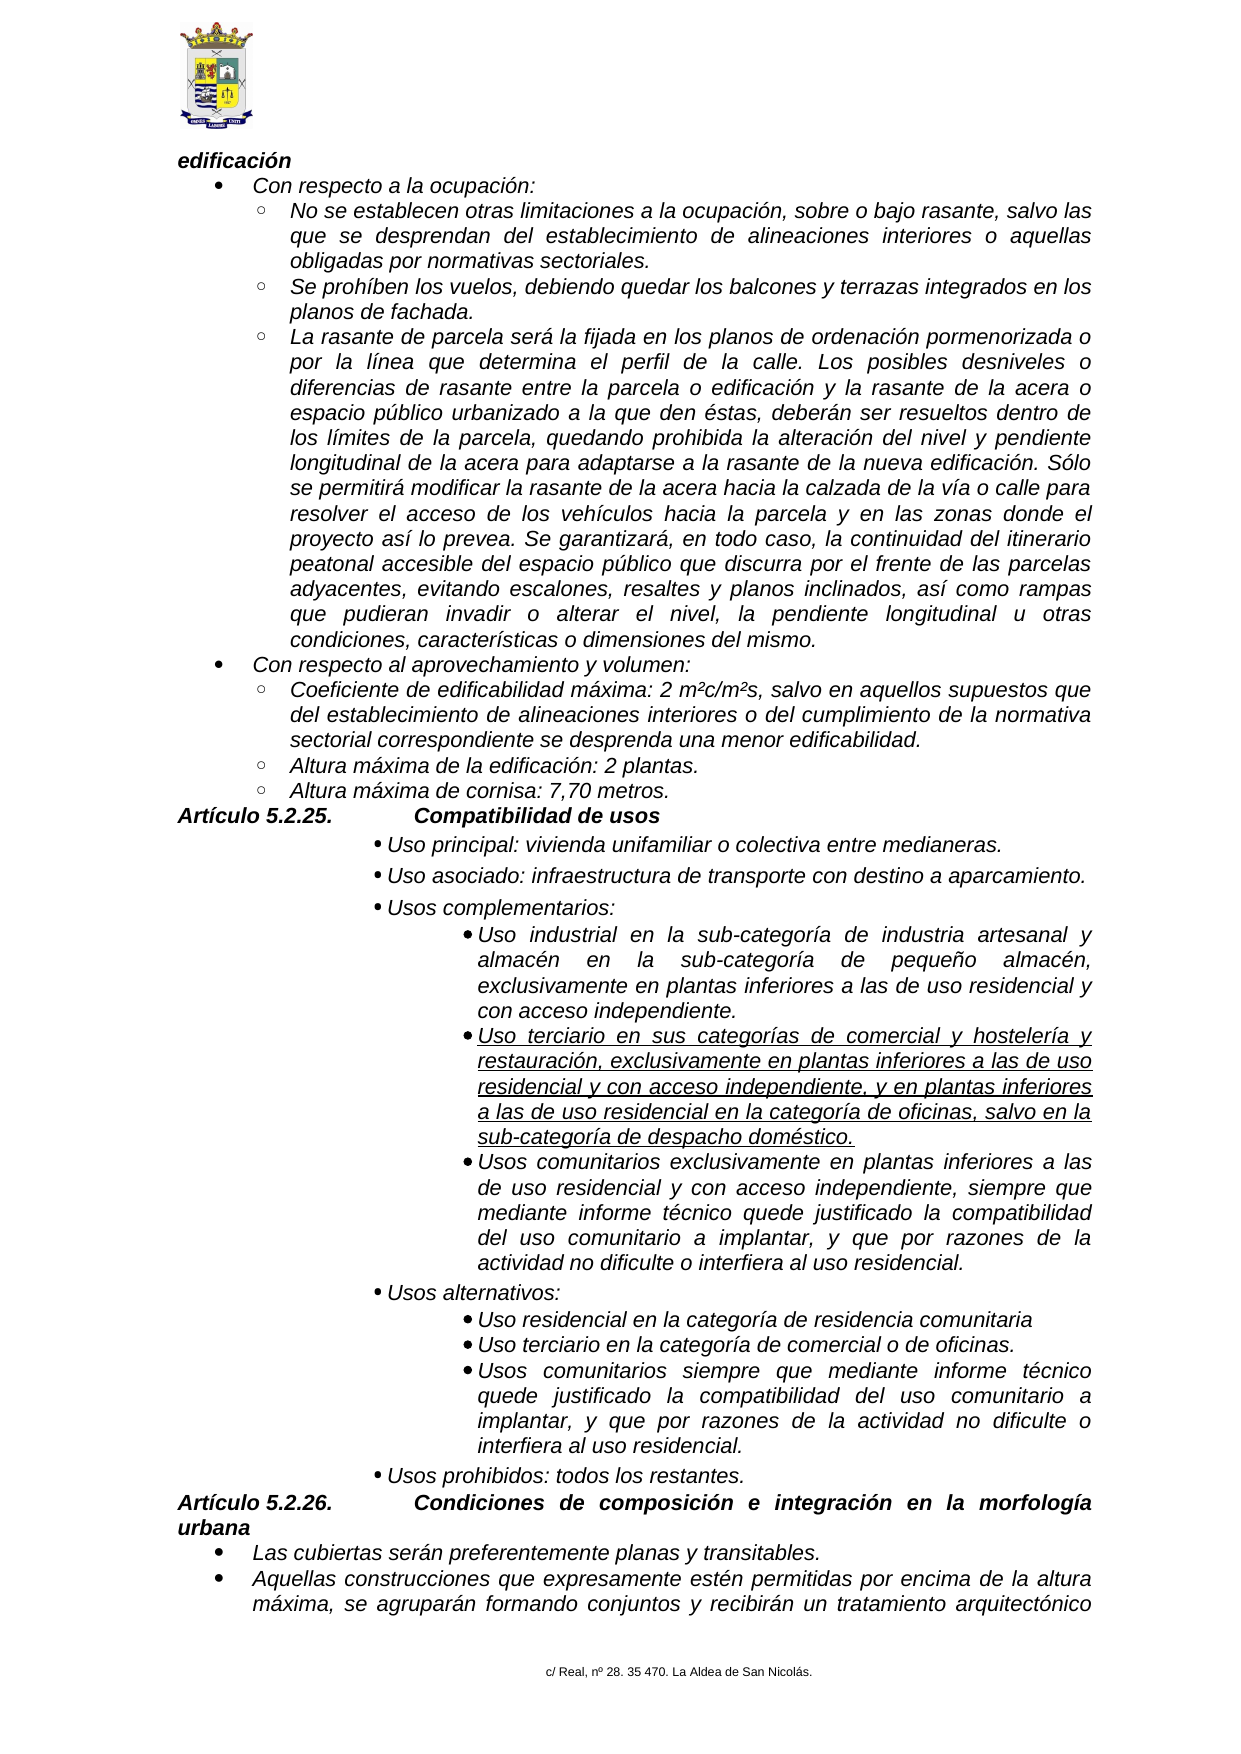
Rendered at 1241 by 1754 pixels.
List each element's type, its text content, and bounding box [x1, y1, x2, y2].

list Uso industrial en la sub-categoría de industria artesanal y almacén en la sub-categoría de pequeño almacén, exclusivamente en plantas inferiores a las de uso residencial y con acceso independiente. [464, 922, 1093, 1023]
list Altura máxima de la edificación: 2 plantas. [252, 753, 1093, 778]
list Coeficiente de edificabilidad máxima: 2 m²c/m²s, salvo en aquellos supuestos que del establecimiento de alineaciones interiores o del cumplimiento de la normativa sectorial correspondiente se desprenda una menor edificabilidad. [252, 677, 1093, 753]
list Se prohíben los vuelos, debiendo quedar los balcones y terrazas integrados en los planos de fachada. [252, 274, 1093, 324]
list Con respecto a la ocupación: [215, 173, 1093, 198]
list Usos comunitarios siempre que mediante informe técnico quede justificado la compatibilidad del uso comunitario a implantar, y que por razones de la actividad no dificulte o interfiera al uso residencial. [464, 1358, 1093, 1459]
list Usos complementarios: [373, 891, 1093, 922]
list Usos comunitarios exclusivamente en plantas inferiores a las de uso residencial y con acceso independiente, siempre que mediante informe técnico quede justificado la compatibilidad del uso comunitario a implantar, y que por razones de la actividad no dificulte o interfiera al uso residencial. [464, 1149, 1093, 1276]
list La rasante de parcela será la fijada en los planos de ordenación pormenorizada o por la línea que determina el perfil de la calle. Los posibles desniveles o diferencias de rasante entre la parcela o edificación y la rasante de la acera o espacio público urbanizado a la que den éstas, deberán ser resueltos dentro de los límites de la parcela, quedando prohibida la alteración del nivel y pendiente longitudinal de la acera para adaptarse a la rasante de la nueva edificación. Sólo se permitirá modificar la rasante de la acera hacia la calzada de la vía o calle para resolver el acceso de los vehículos hacia la parcela y en las zonas donde el proyecto así lo prevea. Se garantizará, en todo caso, la continuidad del itinerario peatonal accesible del espacio público que discurra por el frente de las parcelas adyacentes, evitando escalones, resaltes y planos inclinados, así como rampas que pudieran invadir o alterar el nivel, la pendiente longitudinal u otras condiciones, características o dimensiones del mismo. [252, 324, 1093, 652]
list Uso principal: vivienda unifamiliar o colectiva entre medianeras. [373, 828, 1093, 859]
list No se establecen otras limitaciones a la ocupación, sobre o bajo rasante, salvo las que se desprendan del establecimiento de alineaciones interiores o aquellas obligadas por normativas sectoriales. [252, 198, 1093, 274]
list Altura máxima de cornisa: 7,70 metros. [252, 778, 1093, 803]
text edificación [177, 148, 1093, 173]
list Uso asociado: infraestructura de transporte con destino a aparcamiento. [373, 859, 1093, 891]
list Las cubiertas serán preferentemente planas y transitables. [215, 1540, 1093, 1566]
text Artículo 5.2.25. Compatibilidad de usos [177, 803, 1093, 828]
list Uso terciario en sus categorías de comercial y hostelería y restauración, exclusivamente en plantas inferiores a las de uso residencial y con acceso independiente, y en plantas inferiores a las de uso residencial en la categoría de oficinas, salvo en la sub-categoría de despacho doméstico. [464, 1023, 1093, 1149]
list Uso terciario en la categoría de comercial o de oficinas. [464, 1332, 1093, 1358]
list Usos alternativos: [373, 1276, 1093, 1307]
list Uso residencial en la categoría de residencia comunitaria [464, 1307, 1093, 1332]
list Con respecto al aprovechamiento y volumen: [215, 652, 1093, 677]
list Usos prohibidos: todos los restantes. [373, 1459, 1093, 1490]
picture [180, 22, 253, 129]
text Artículo 5.2.26. Condiciones de composición e integración en la morfología urbana [177, 1490, 1093, 1540]
list Aquellas construcciones que expresamente estén permitidas por encima de la altura máxima, se agruparán formando conjuntos y recibirán un tratamiento arquitectónico [215, 1566, 1093, 1616]
